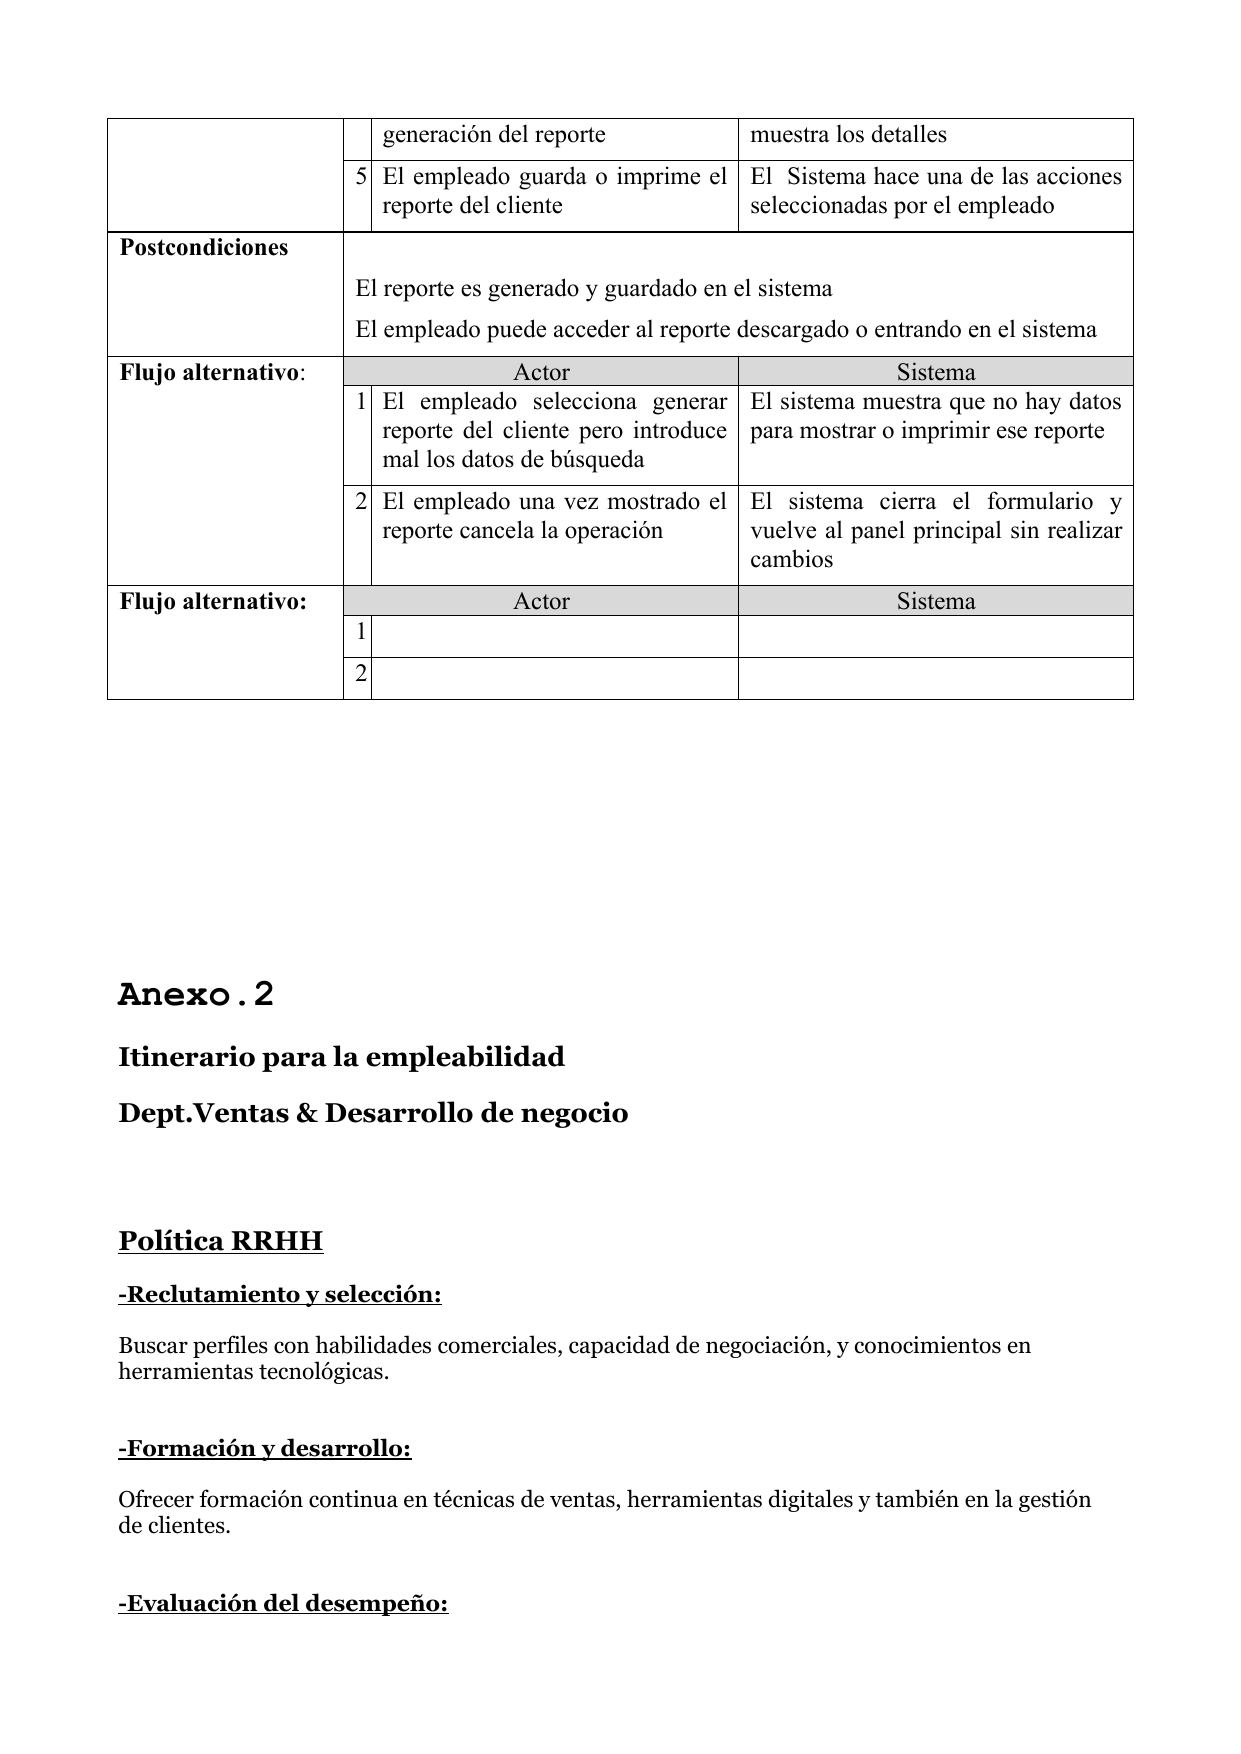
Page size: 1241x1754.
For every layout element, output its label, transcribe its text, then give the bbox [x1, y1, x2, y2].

table_cell El Sistema hace una de las acciones seleccionadas por el empleado [739, 161, 1133, 231]
table_cell 2 [344, 658, 371, 699]
table_cell Flujo alternativo: [108, 586, 343, 699]
table_cell [372, 658, 738, 699]
table_cell El empleado una vez mostrado el reporte cancela la operación [372, 486, 738, 585]
text Buscar perfiles con habilidades comerciales, capacidad de negociación, y conocimientos en herramientas tecnológicas. [118, 1333, 1122, 1385]
table_cell El sistema muestra que no hay datos para mostrar o imprimir ese reporte [739, 386, 1133, 485]
text -Reclutamiento y selección: [118, 1282, 1122, 1308]
table_cell [372, 616, 738, 657]
table_cell [344, 119, 371, 160]
table_cell 5 [344, 161, 371, 231]
table_cell Actor [344, 586, 738, 615]
table_cell 2 [344, 486, 371, 585]
text Política RRHH [118, 1226, 1122, 1257]
table_cell [739, 658, 1133, 699]
table_cell Actor [344, 357, 738, 385]
table_cell Sistema [739, 357, 1133, 385]
text Ofrecer formación continua en técnicas de ventas, herramientas digitales y también en la gestión de clientes. [118, 1487, 1122, 1539]
table_cell [739, 616, 1133, 657]
table_cell generación del reporte [372, 119, 738, 160]
table_cell Flujo alternativo: [108, 357, 343, 585]
table_cell Sistema [739, 586, 1133, 615]
text Itinerario para la empleabilidad [118, 1042, 1122, 1073]
text Dept.Ventas & Desarrollo de negocio [118, 1098, 1122, 1129]
table_cell Postcondiciones [108, 233, 343, 356]
table_cell 1 [344, 616, 371, 657]
text -Formación y desarrollo: [118, 1410, 1122, 1462]
table_cell El sistema cierra el formulario y vuelve al panel principal sin realizar cambios [739, 486, 1133, 585]
table_cell muestra los detalles [739, 119, 1133, 160]
table_cell El empleado selecciona generar reporte del cliente pero introduce mal los datos de búsqueda [372, 386, 738, 485]
table_cell El empleado guarda o imprime el reporte del cliente [372, 161, 738, 231]
text -Evaluación del desempeño: [118, 1564, 1122, 1616]
table_cell El reporte es generado y guardado en el sistema El empleado puede acceder al reporte descargado o entrando en el sistema [344, 233, 1133, 356]
table_cell 1 [344, 386, 371, 485]
text Anexo.2 [118, 974, 1122, 1017]
